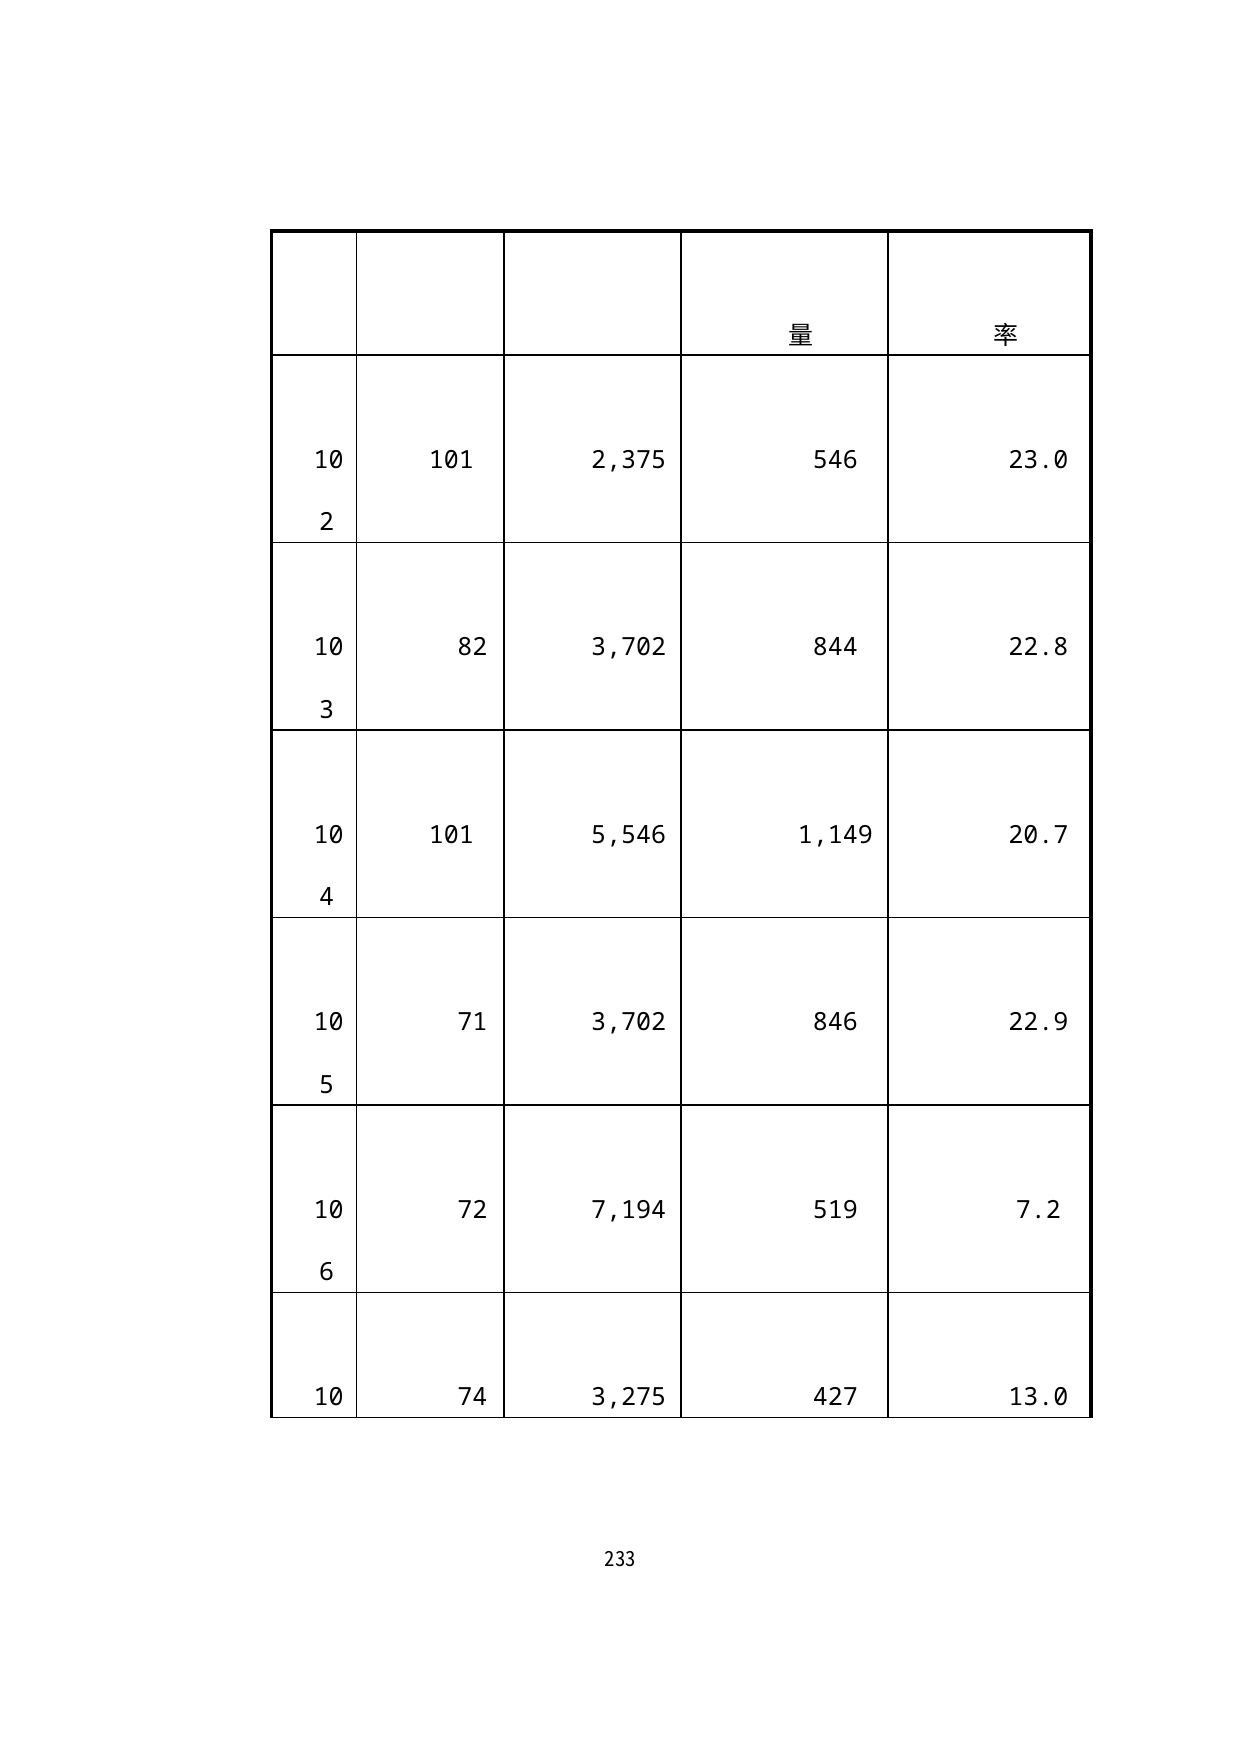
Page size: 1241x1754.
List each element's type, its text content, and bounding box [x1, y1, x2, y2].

table_cell 5,546 [505, 731, 680, 917]
table_cell 101 [357, 731, 503, 917]
table_header [273, 233, 356, 354]
table_cell 106 [273, 1106, 356, 1292]
table_cell 22.9 [889, 918, 1089, 1104]
table_cell 13.0 [889, 1293, 1089, 1417]
table_cell 2,375 [505, 356, 680, 542]
table_header 量 [682, 233, 887, 354]
table_cell 3,275 [505, 1293, 680, 1417]
table_cell 71 [357, 918, 503, 1104]
table_cell 82 [357, 543, 503, 729]
table_cell 7,194 [505, 1106, 680, 1292]
table_header 率 [889, 233, 1089, 354]
table_cell 10 [273, 1293, 356, 1417]
table_cell 519 [682, 1106, 887, 1292]
table_cell 3,702 [505, 543, 680, 729]
table_cell 3,702 [505, 918, 680, 1104]
table_cell 103 [273, 543, 356, 729]
table_cell 72 [357, 1106, 503, 1292]
table_cell 105 [273, 918, 356, 1104]
table_cell 101 [357, 356, 503, 542]
table_cell 74 [357, 1293, 503, 1417]
table_cell 22.8 [889, 543, 1089, 729]
table_cell 427 [682, 1293, 887, 1417]
table_header [505, 233, 680, 354]
table_cell 102 [273, 356, 356, 542]
table_cell 23.0 [889, 356, 1089, 542]
table_cell 546 [682, 356, 887, 542]
table_cell 844 [682, 543, 887, 729]
table_cell 20.7 [889, 731, 1089, 917]
table_cell 7.2 [889, 1106, 1089, 1292]
table_cell 104 [273, 731, 356, 917]
table_cell 846 [682, 918, 887, 1104]
table_header [357, 233, 503, 354]
table_cell 1,149 [682, 731, 887, 917]
